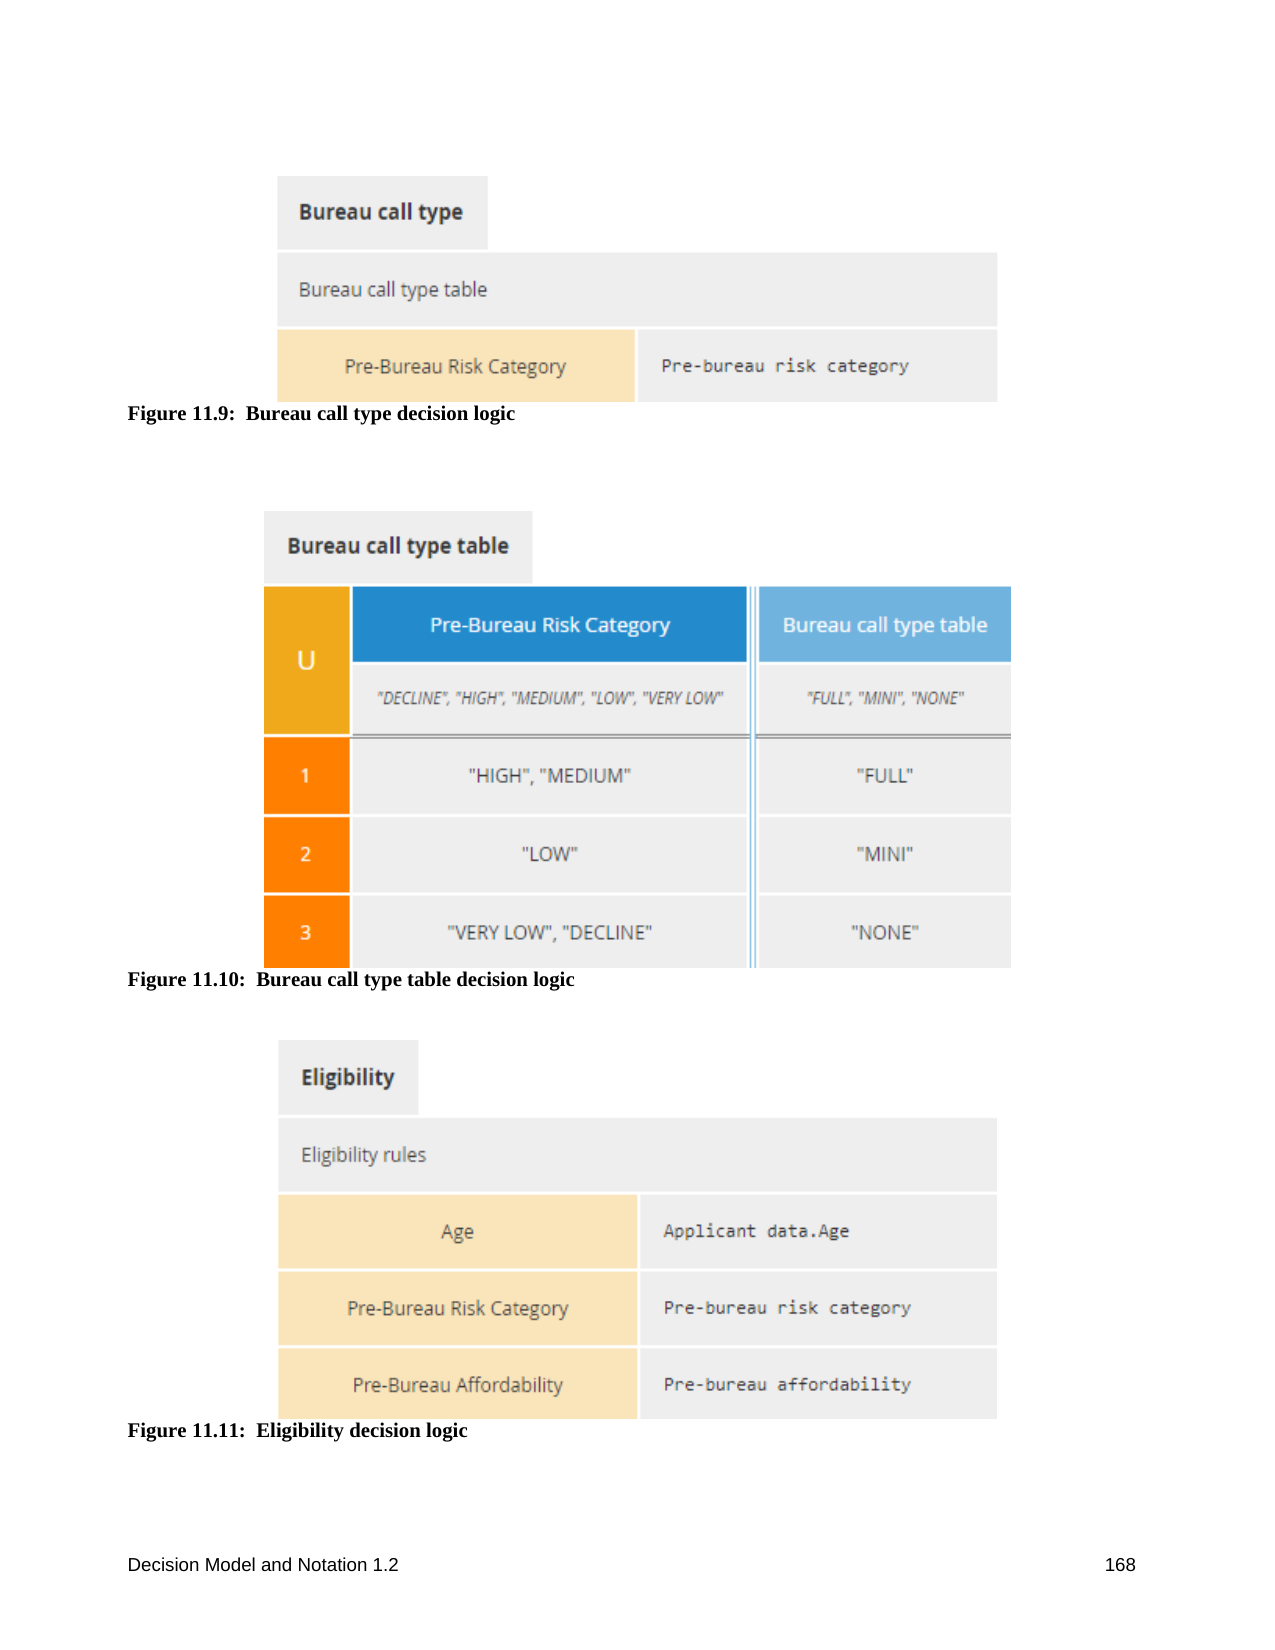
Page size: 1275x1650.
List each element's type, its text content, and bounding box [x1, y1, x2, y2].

text Figure 11.10: Bureau call type table decision logic [127, 968, 1147, 991]
text Figure 11.11: Eligibility decision logic [127, 1419, 1147, 1442]
picture [278, 1040, 997, 1419]
picture [264, 511, 1011, 968]
picture [277, 176, 998, 402]
text Figure 11.9: Bureau call type decision logic [127, 402, 1147, 425]
